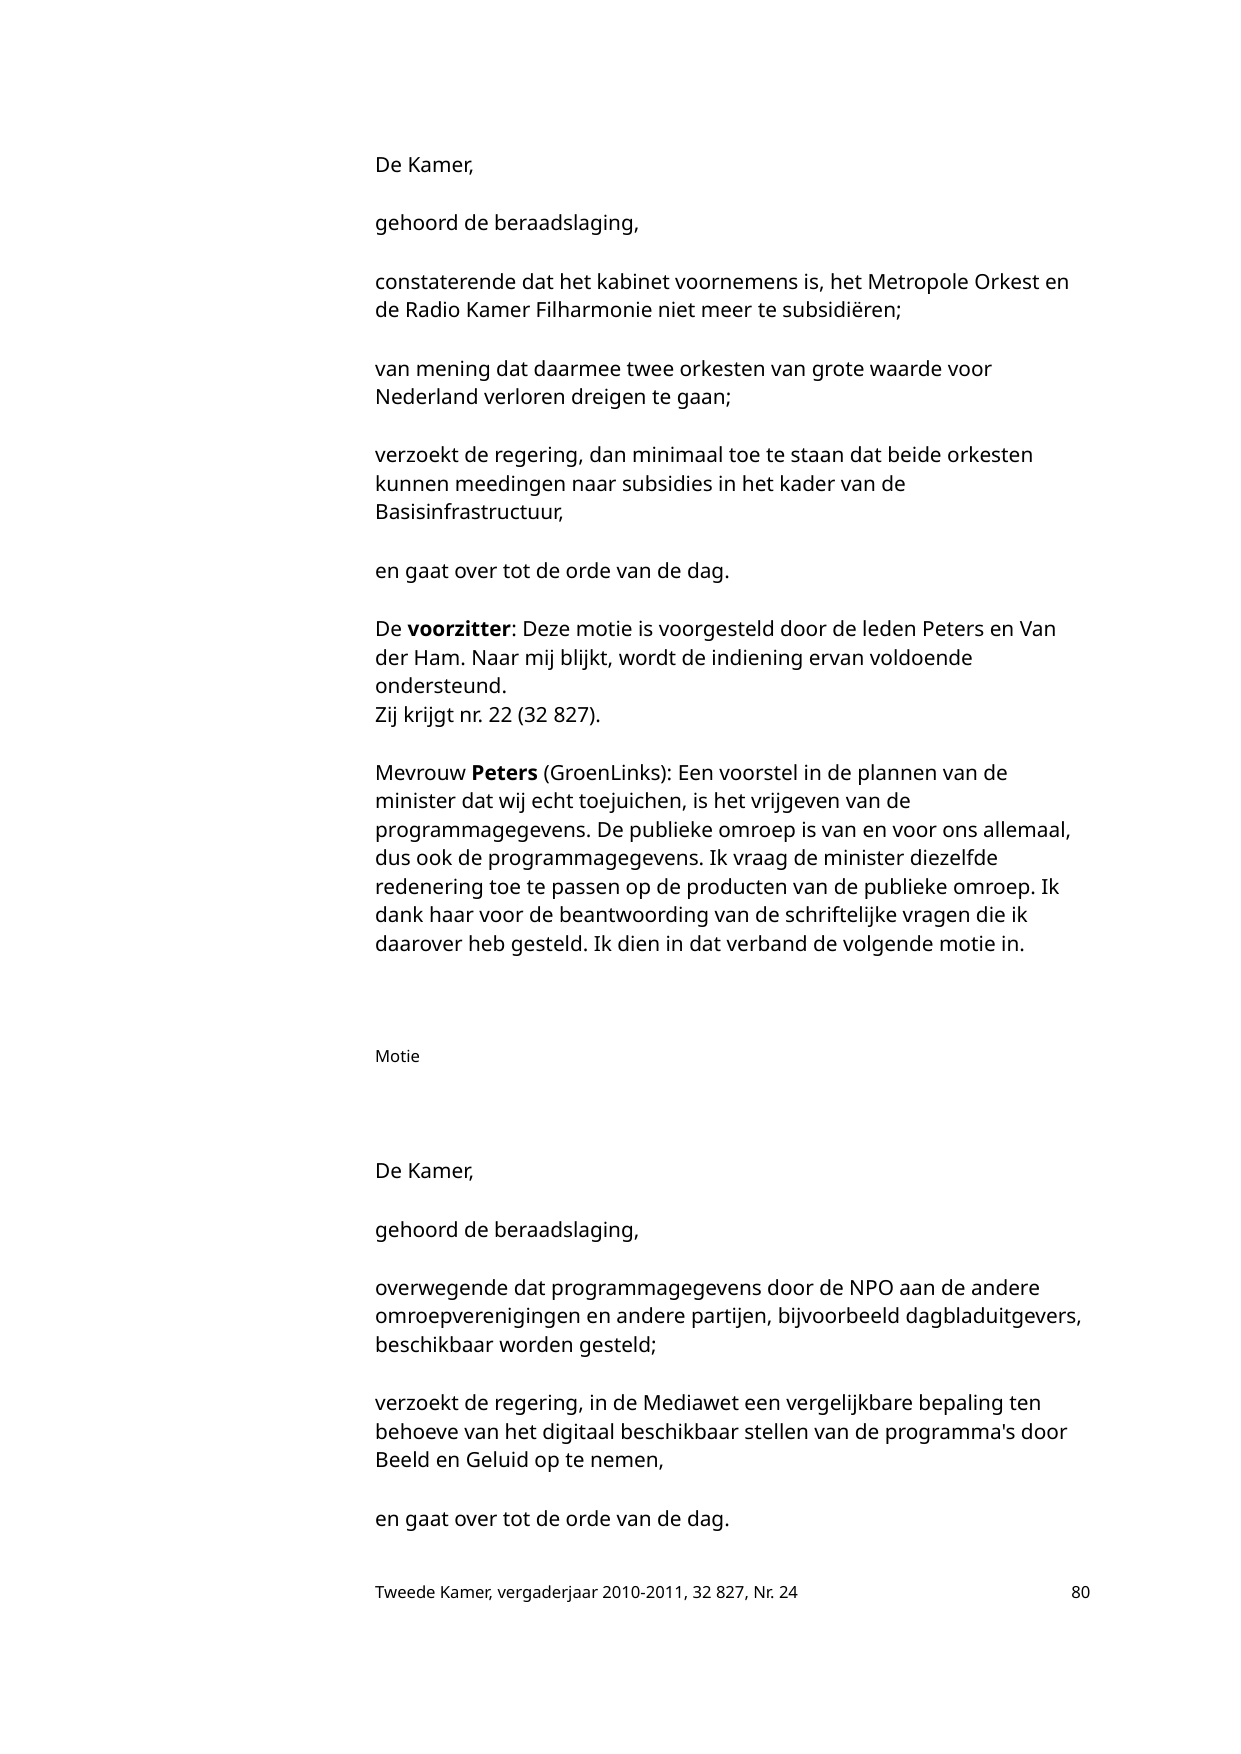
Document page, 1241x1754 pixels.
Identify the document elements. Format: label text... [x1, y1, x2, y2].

text Mevrouw Peters (GroenLinks): Een voorstel in de plannen van de minister dat wij echt toejuichen, is het vrijgeven van de programmagegevens. De publieke omroep is van en voor ons allemaal, dus ook de programmagegevens. Ik vraag de minister diezelfde redenering toe te passen op de producten van de publieke omroep. Ik dank haar voor de beantwoording van de schriftelijke vragen die ik daarover heb gesteld. Ik dien in dat verband de volgende motie in. [375, 758, 1090, 957]
text Zij krijgt nr. 22 (32 827). [375, 700, 1090, 728]
text overwegende dat programmagegevens door de NPO aan de andere omroepverenigingen en andere partijen, bijvoorbeeld dagbladuitgevers, beschikbaar worden gesteld; [375, 1273, 1090, 1358]
text van mening dat daarmee twee orkesten van grote waarde voor Nederland verloren dreigen te gaan; [375, 354, 1090, 411]
table_header Motie [375, 1045, 1090, 1098]
text gehoord de beraadslaging, [375, 1215, 1090, 1243]
text gehoord de beraadslaging, [375, 208, 1090, 237]
text en gaat over tot de orde van de dag. [375, 1504, 1090, 1532]
text verzoekt de regering, dan minimaal toe te staan dat beide orkesten kunnen meedingen naar subsidies in het kader van de Basisinfrastructuur, [375, 441, 1090, 526]
text De Kamer, [375, 1156, 1090, 1185]
text De voorzitter: Deze motie is voorgesteld door de leden Peters en Van der Ham. Naar mij blijkt, wordt de indiening ervan voldoende ondersteund. [375, 614, 1090, 700]
text De Kamer, [375, 150, 1090, 178]
text constaterende dat het kabinet voornemens is, het Metropole Orkest en de Radio Kamer Filharmonie niet meer te subsidiëren; [375, 267, 1090, 324]
text verzoekt de regering, in de Mediawet een vergelijkbare bepaling ten behoeve van het digitaal beschikbaar stellen van de programma's door Beeld en Geluid op te nemen, [375, 1388, 1090, 1474]
text en gaat over tot de orde van de dag. [375, 556, 1090, 584]
